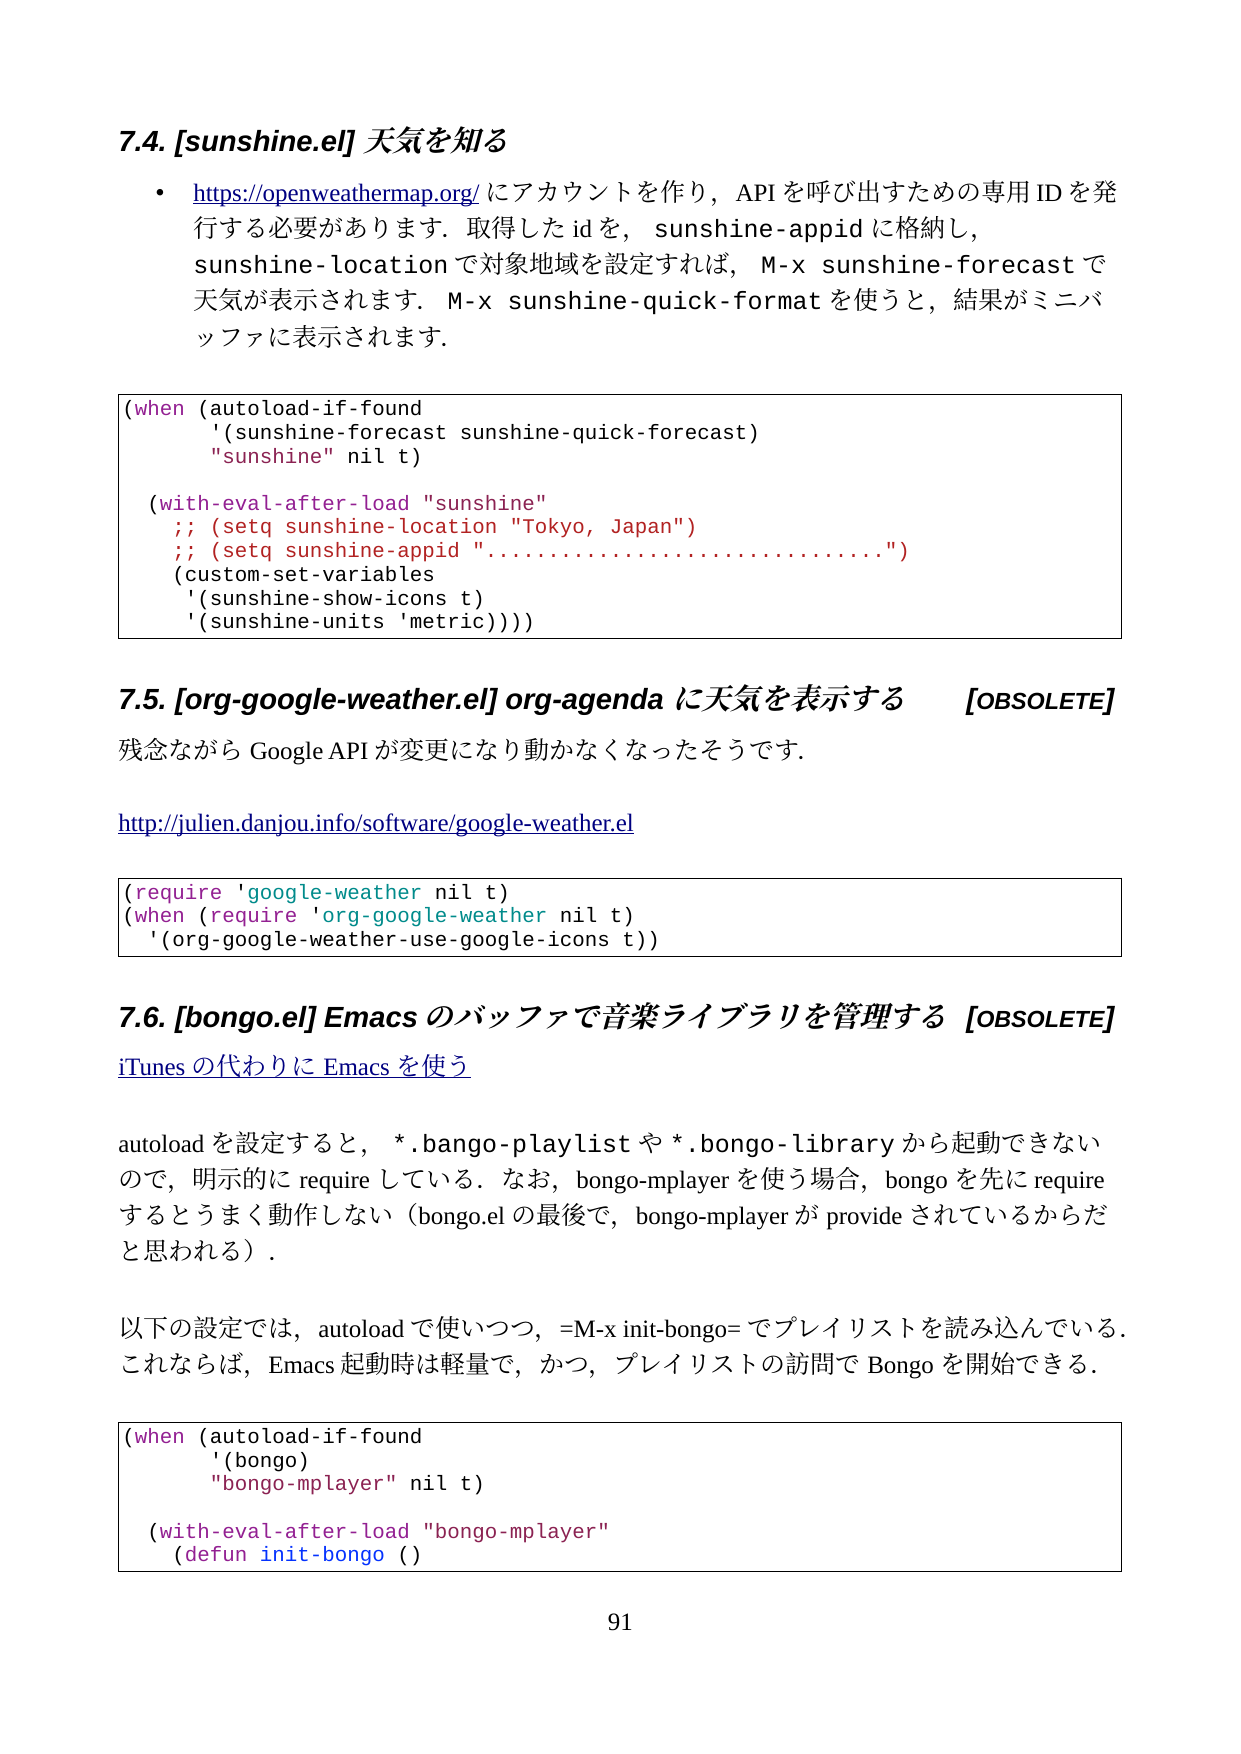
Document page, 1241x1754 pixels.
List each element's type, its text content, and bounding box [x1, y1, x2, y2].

text ;; (setq sunshine-location "Tokyo, Japan") [119, 513, 1121, 536]
text (with-eval-after-load "sunshine" [119, 489, 1121, 513]
text '(bongo) [119, 1446, 1121, 1469]
text (require 'google-weather nil t) [119, 879, 1121, 901]
text (when (autoload-if-found [119, 395, 1121, 418]
text "bongo-mplayer" nil t) [119, 1469, 1121, 1493]
text iTunes の代わりに Emacs を使う [118, 1048, 1122, 1111]
text (custom-set-variables [119, 560, 1121, 583]
text (with-eval-after-load "bongo-mplayer" [119, 1517, 1121, 1540]
subtitle [sunshine.el] 天気を知る [118, 118, 1122, 160]
text ;; (setq sunshine-appid "................................") [119, 536, 1121, 560]
text (when (autoload-if-found [119, 1423, 1121, 1446]
list https://openweathermap.org/ にアカウントを作り，APIを呼び出すための専用IDを発行する必要があります．取得した idを， sunshine-appid に格納し， sunshine-location で対象地域を設定すれば， M-x sunshine-forecast で天気が表示されます． M-x sunshine-quick-format を使うと，結果がミニバッファに表示されます． [156, 172, 1122, 382]
text '(sunshine-show-icons t) [119, 583, 1121, 607]
text '(sunshine-units 'metric)))) [119, 607, 1121, 638]
subtitle [org-google-weather.el] org-agenda に天気を表示する [obsolete] [118, 676, 1122, 718]
text (when (require 'org-google-weather nil t) [119, 901, 1121, 925]
text "sunshine" nil t) [119, 442, 1121, 465]
text '(org-google-weather-use-google-icons t)) [119, 925, 1121, 956]
text (defun init-bongo () [119, 1540, 1121, 1571]
text autoload を設定すると， *.bango-playlist や *.bongo-library から起動できないので，明示的に require している．なお，bongo-mplayer を使う場合，bongo を先にrequireするとうまく動作しない（bongo.el の最後で，bongo-mplayer が provide されているからだと思われる）． [118, 1124, 1122, 1296]
text http://julien.danjou.info/software/google-weather.el [118, 808, 1122, 865]
text '(sunshine-forecast sunshine-quick-forecast) [119, 418, 1121, 442]
subtitle [bongo.el] Emacsのバッファで音楽ライブラリを管理する [obsolete] [118, 994, 1122, 1036]
text 残念ながら Google API が変更になり動かなくなったそうです． [118, 731, 1122, 795]
text 以下の設定では，autoload で使いつつ，=M-x init-bongo= でプレイリストを読み込んでいる．これならば，Emacs起動時は軽量で，かつ，プレイリストの訪問で Bongo を開始できる． [118, 1309, 1122, 1409]
